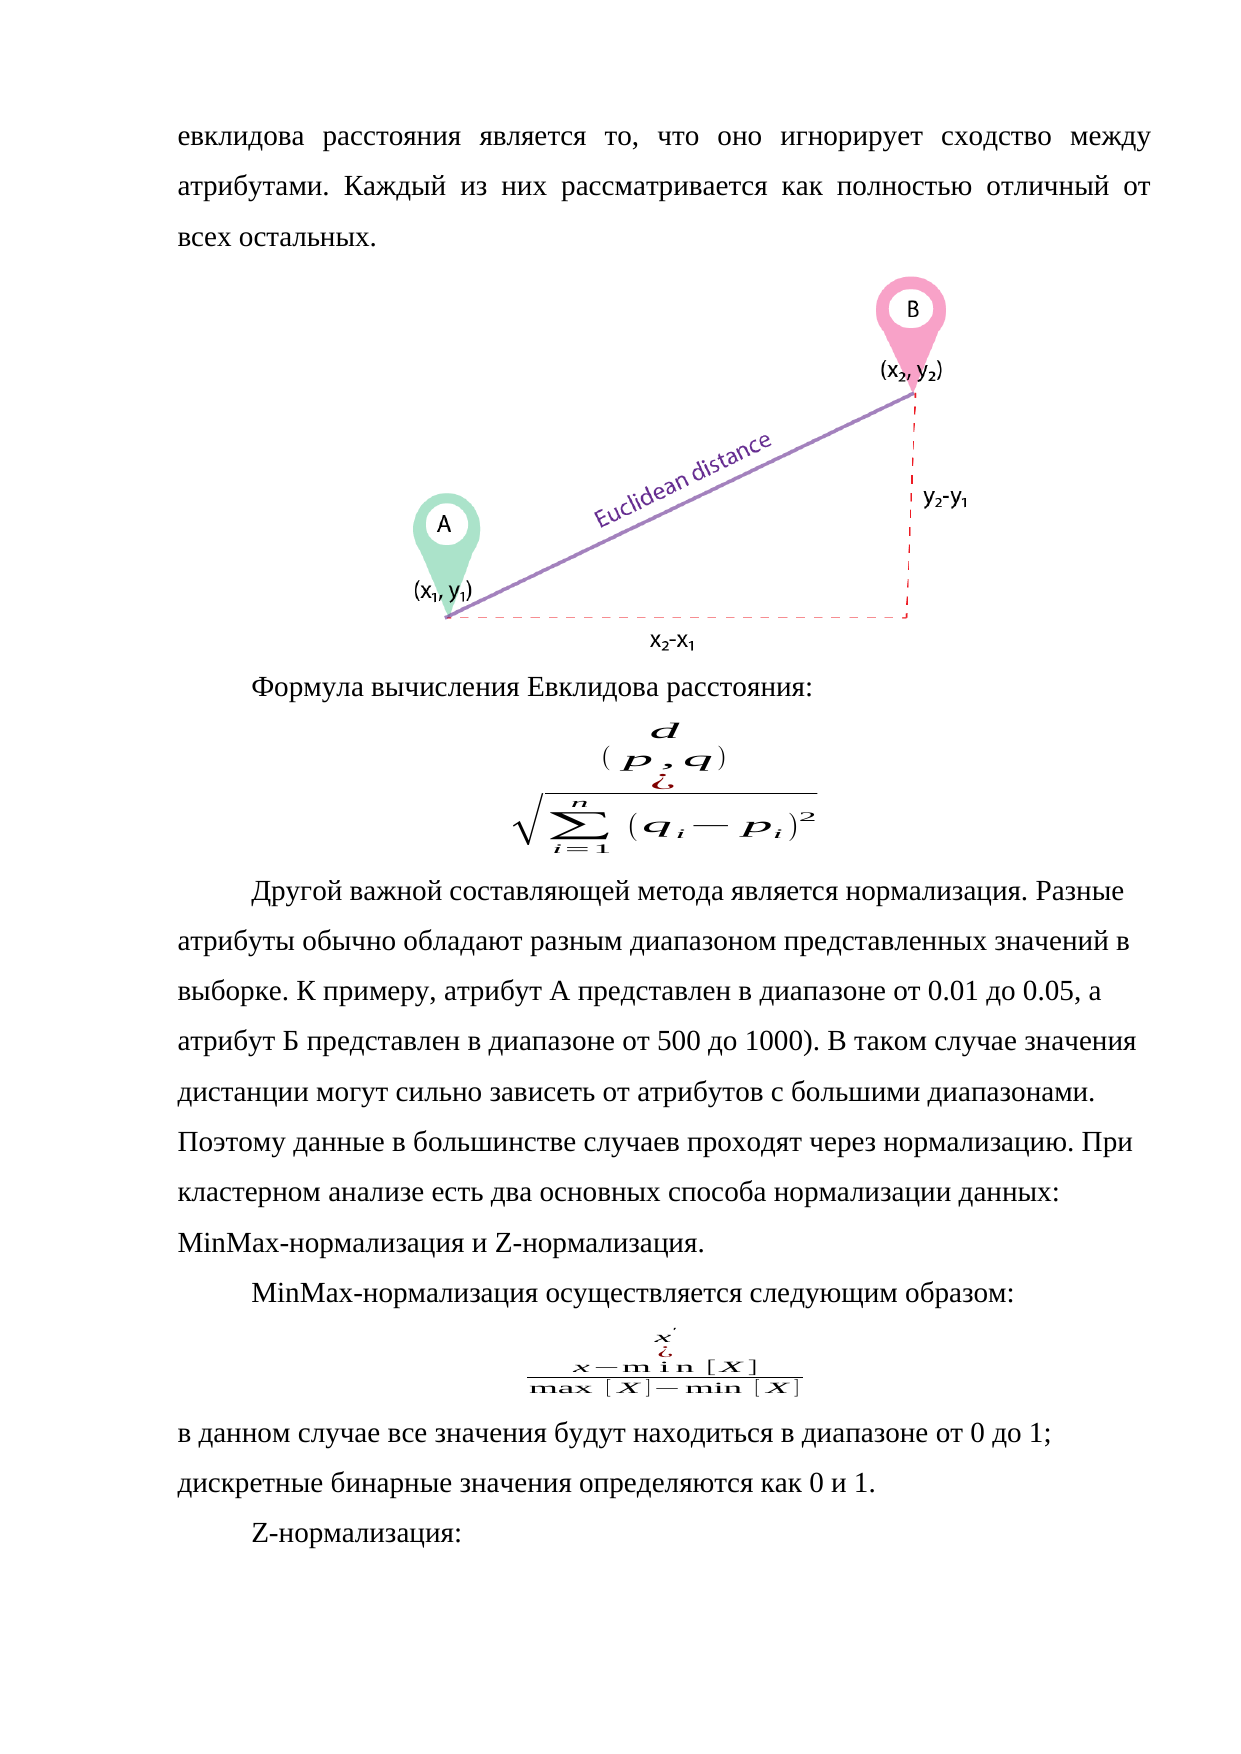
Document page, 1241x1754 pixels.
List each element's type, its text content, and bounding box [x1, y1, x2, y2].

text евклидова расстояния является то, что оно игнорирует сходство между атрибутами. Каждый из них рассматривается как полностью отличный от всех остальных. [177, 118, 1152, 252]
text Z-нормализация: [177, 1515, 1152, 1549]
text в данном случае все значения будут находиться в диапазоне от 0 до 1; дискретные бинарные значения определяются как 0 и 1. [177, 1415, 1152, 1498]
text Другой важной составляющей метода является нормализация. Разные атрибуты обычно обладают разным диапазоном представленных значений в выборке. К примеру, атрибут А представлен в диапазоне от 0.01 до 0.05, а атрибут Б представлен в диапазоне от 500 до 1000). В таком случае значения дистанции могут сильно зависеть от атрибутов с большими диапазонами. Поэтому данные в большинстве случаев проходят через нормализацию. При кластерном анализе есть два основных способа нормализации данных: MinMax-нормализация и Z-нормализация. [177, 873, 1152, 1258]
text MinMax-нормализация осуществляется следующим образом: [177, 1275, 1152, 1309]
text Формула вычисления Евклидова расстояния: [177, 669, 1152, 703]
